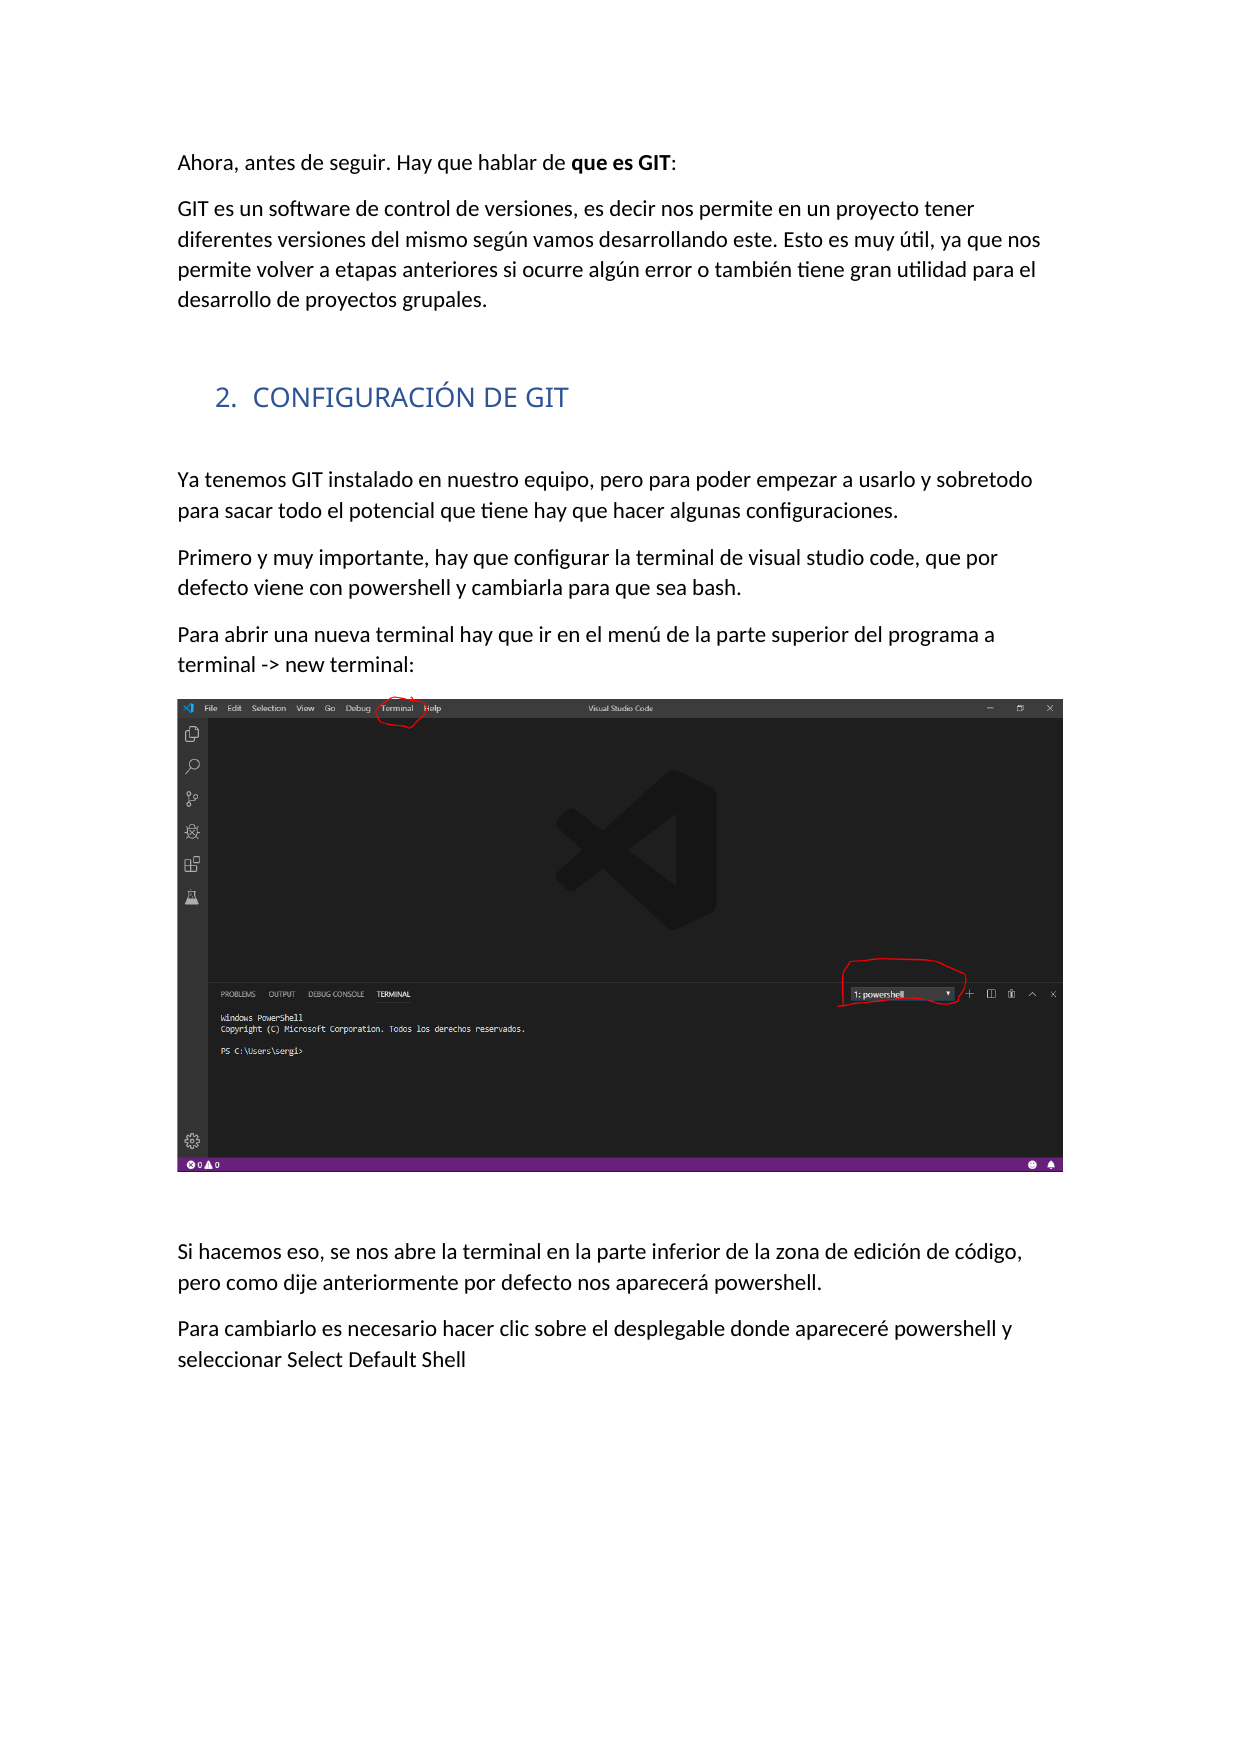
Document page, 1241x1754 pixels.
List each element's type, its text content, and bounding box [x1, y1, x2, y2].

text Ahora, antes de seguir. Hay que hablar de que es GIT: [177, 148, 1063, 176]
text Si hacemos eso, se nos abre la terminal en la parte inferior de la zona de edición de código, pero como dije anteriormente por defecto nos aparecerá powershell. [177, 1237, 1063, 1296]
text GIT es un software de control de versiones, es decir nos permite en un proyecto tener diferentes versiones del mismo según vamos desarrollando este. Esto es muy útil, ya que nos permite volver a etapas anteriores si ocurre algún error o también tiene gran utilidad para el desarrollo de proyectos grupales. [177, 194, 1063, 313]
text Para abrir una nueva terminal hay que ir en el menú de la parte superior del programa a terminal -> new terminal: [177, 620, 1063, 678]
subtitle CONFIGURACIÓN DE GIT [215, 379, 1063, 416]
picture [177, 696, 1063, 1172]
text Primero y muy importante, hay que configurar la terminal de visual studio code, que por defecto viene con powershell y cambiarla para que sea bash. [177, 543, 1063, 601]
text Ya tenemos GIT instalado en nuestro equipo, pero para poder empezar a usarlo y sobretodo para sacar todo el potencial que tiene hay que hacer algunas configuraciones. [177, 466, 1063, 524]
text Para cambiarlo es necesario hacer clic sobre el desplegable donde apareceré powershell y seleccionar Select Default Shell [177, 1314, 1063, 1373]
